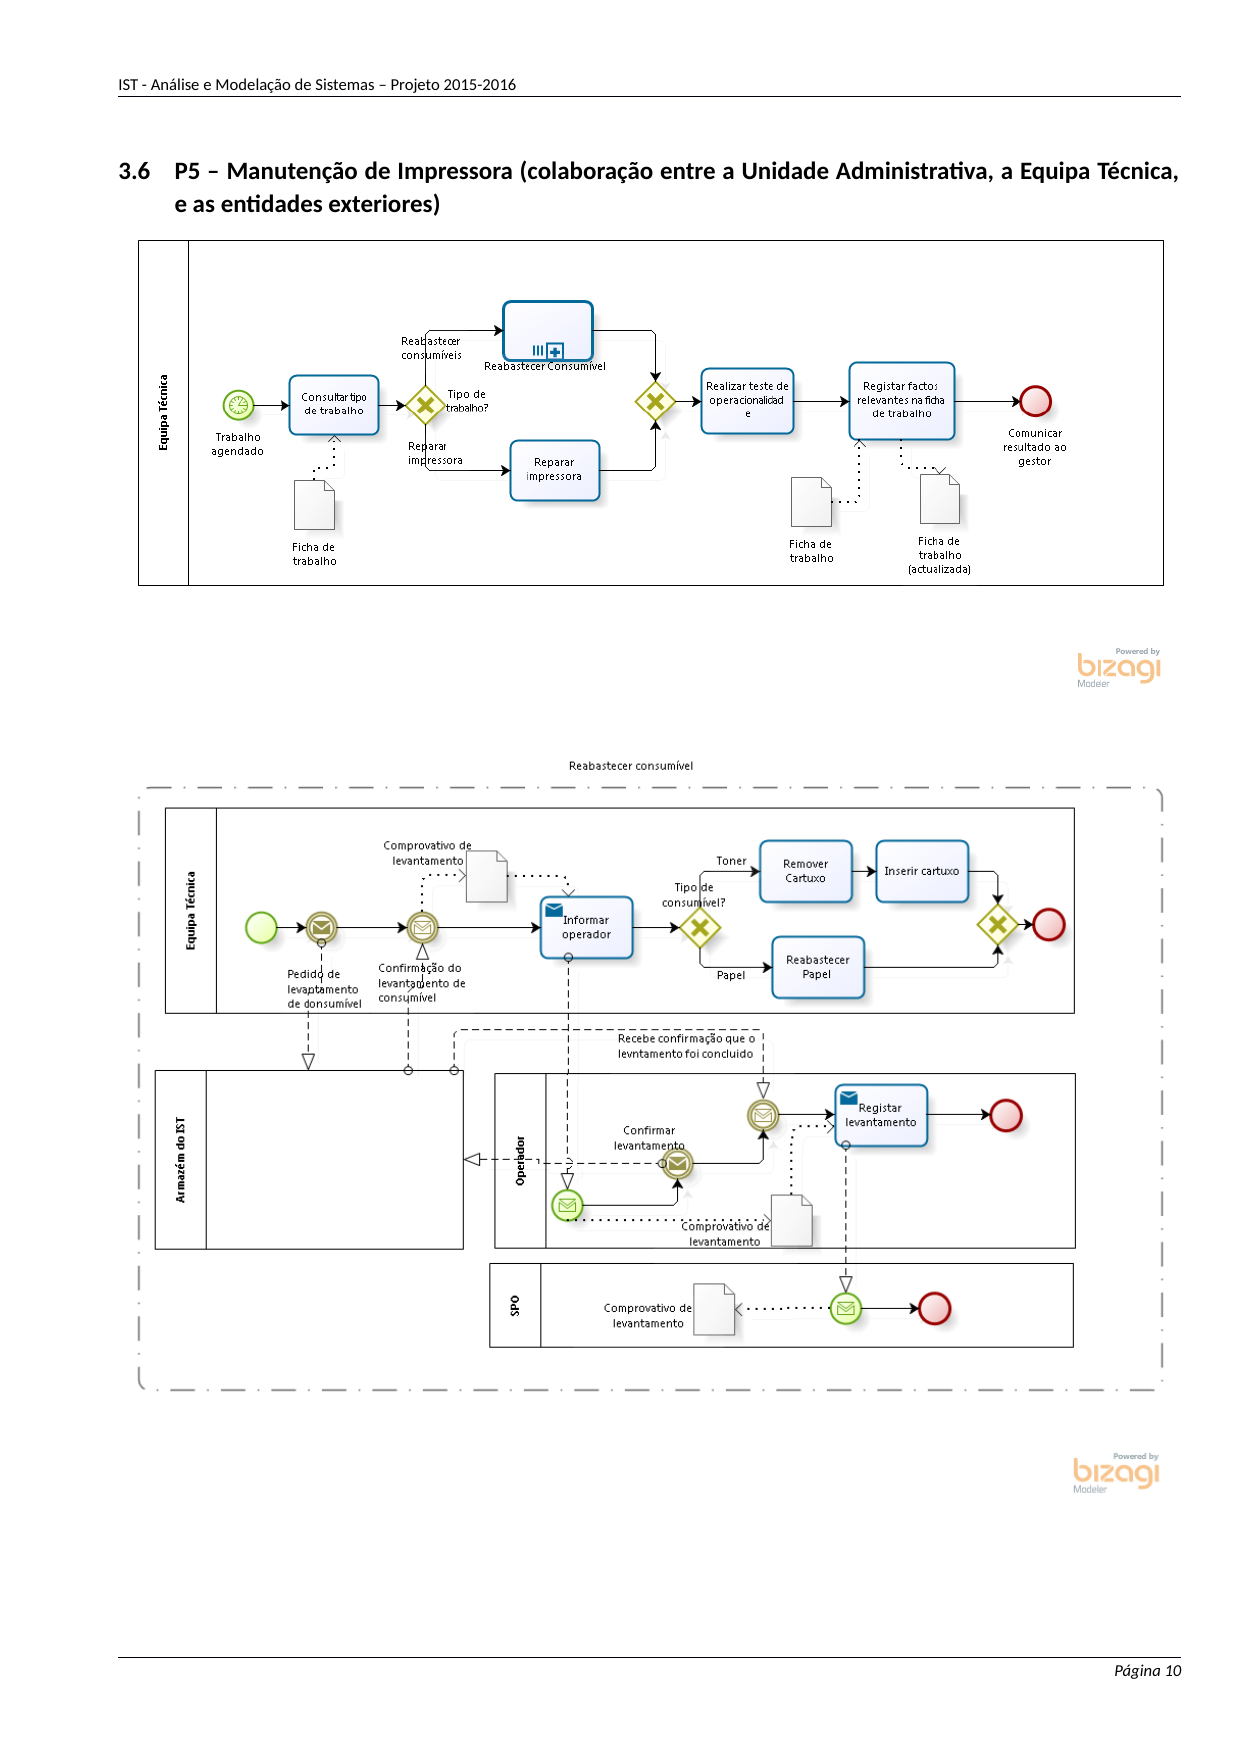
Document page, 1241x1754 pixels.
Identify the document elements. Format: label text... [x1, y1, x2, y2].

list P5 – Manutenção de Impressora (colaboração entre a Unidade Administrativa, a Equipa Técnica, e as entidades exteriores) [118, 155, 1181, 219]
picture [118, 733, 1182, 1505]
picture [118, 221, 1182, 698]
